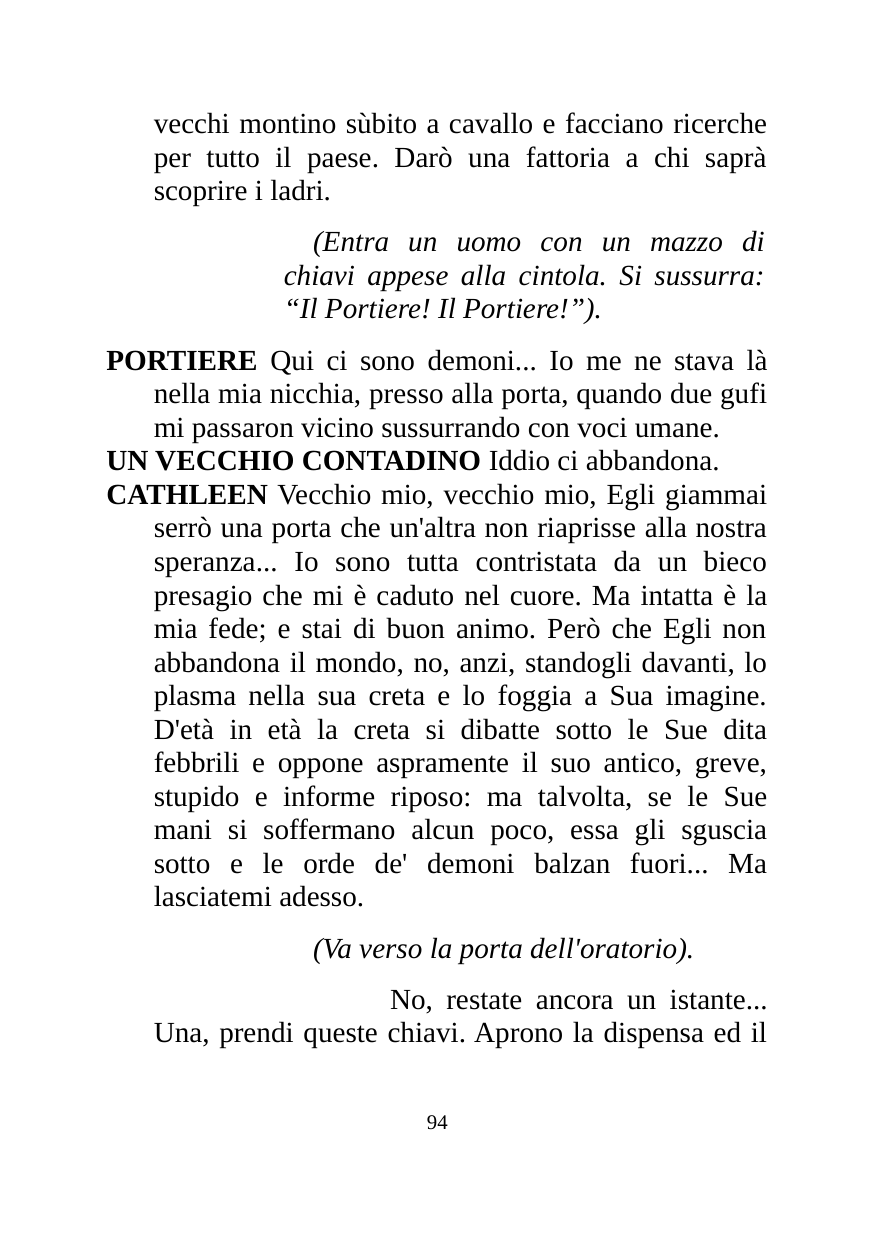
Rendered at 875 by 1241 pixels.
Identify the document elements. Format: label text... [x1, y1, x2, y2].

text PORTIERE Qui ci sono demoni... Io me ne stava là nella mia nicchia, presso alla porta, quando due gufi mi passaron vicino sussurrando con voci umane. [106, 343, 768, 443]
text No, restate ancora un istante... Una, prendi queste chiavi. Aprono la dispensa ed il [153, 982, 768, 1049]
text UN VECCHIO CONTADINO Iddio ci abbandona. [106, 443, 768, 477]
text CATHLEEN Vecchio mio, vecchio mio, Egli giammai serrò una porta che un'altra non riaprisse alla nostra speranza... Io sono tutta contristata da un bieco presagio che mi è caduto nel cuore. Ma intatta è la mia fede; e stai di buon animo. Però che Egli non abbandona il mondo, no, anzi, standogli davanti, lo plasma nella sua creta e lo foggia a Sua imagine. D'età in età la creta si dibatte sotto le Sue dita febbrili e oppone aspramente il suo antico, greve, stupido e informe riposo: ma talvolta, se le Sue mani si soffermano alcun poco, essa gli sguscia sotto e le orde de' demoni balzan fuori... Ma lasciatemi adesso. [106, 477, 768, 913]
text (Va verso la porta dell'oratorio). [283, 931, 768, 964]
text vecchi montino sùbito a cavallo e facciano ricerche per tutto il paese. Darò una fattoria a chi saprà scoprire i ladri. [106, 106, 768, 207]
text (Entra un uomo con un mazzo di chiavi appese alla cintola. Si sussurra: “Il Portiere! Il Portiere!”). [283, 224, 768, 325]
